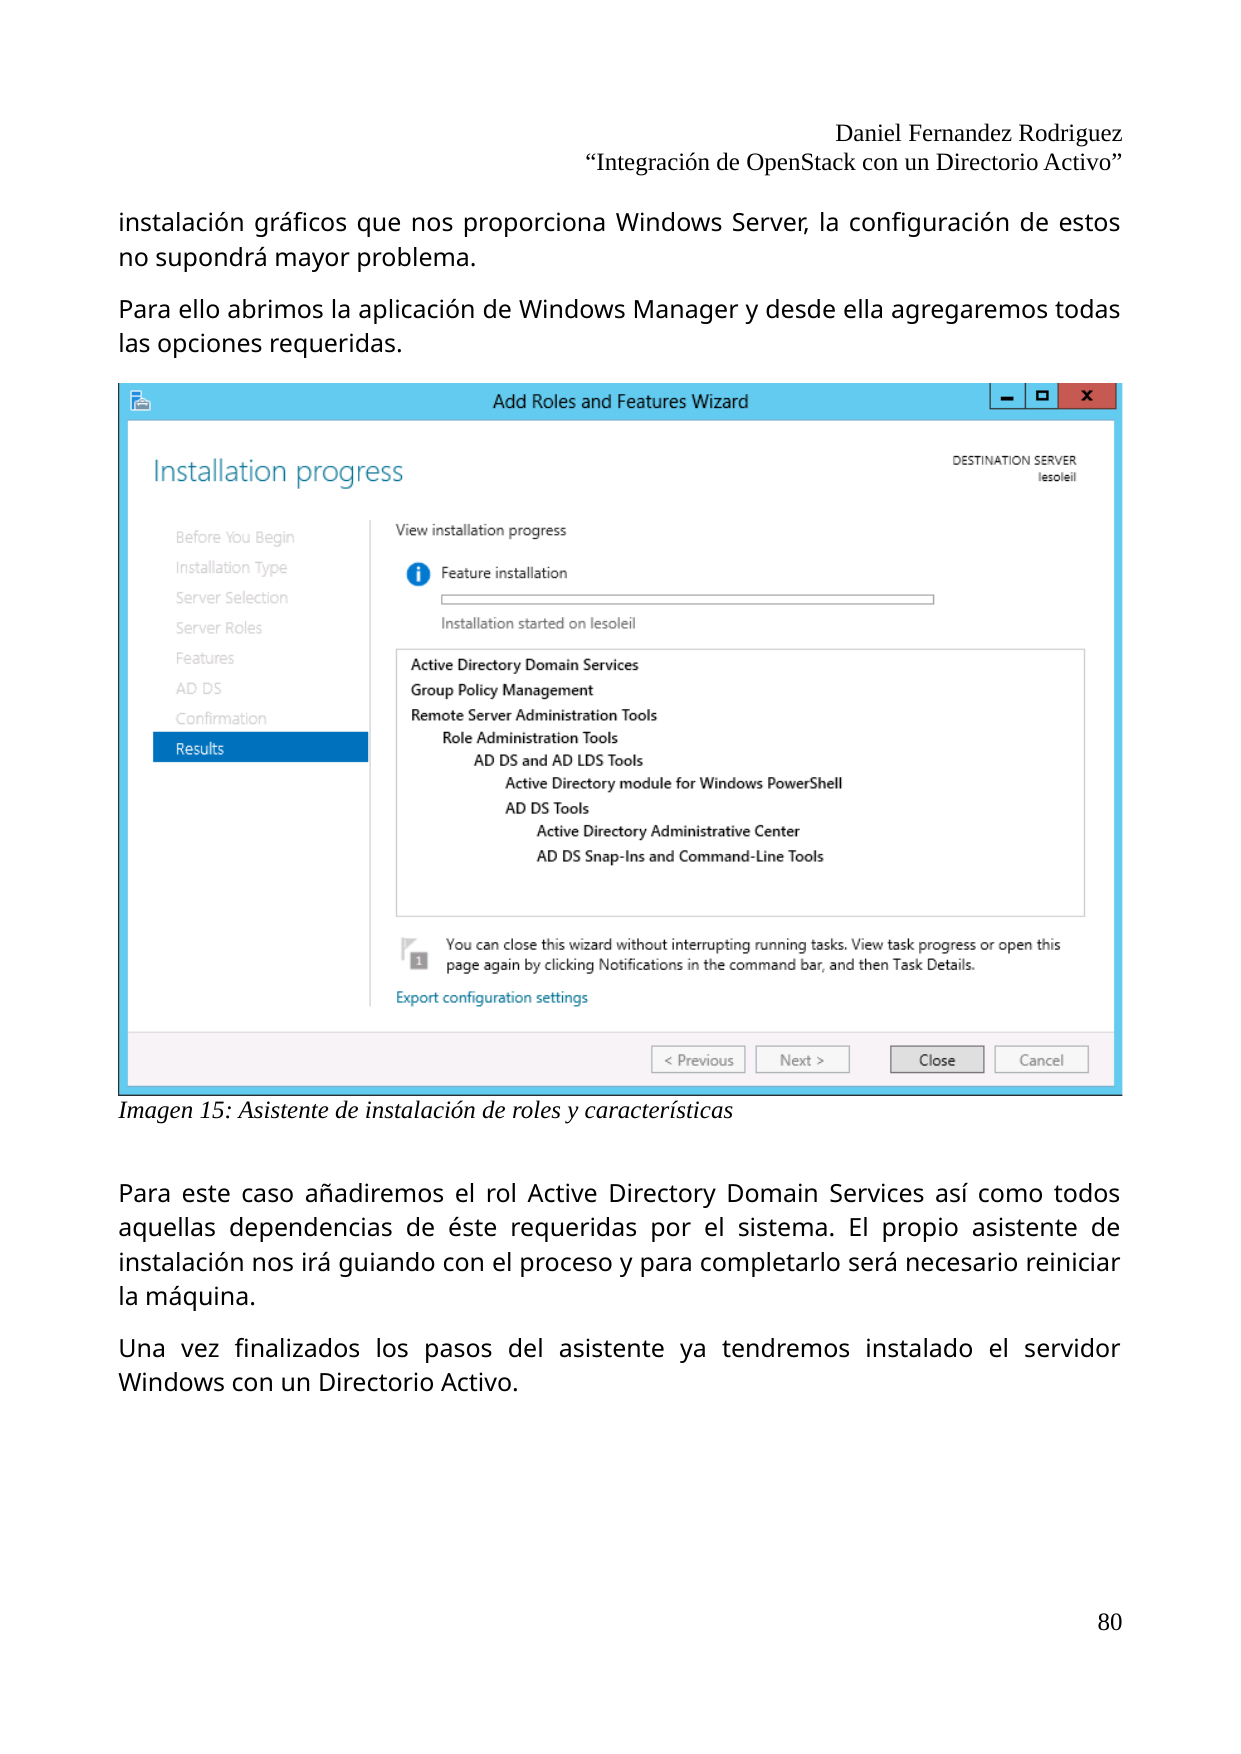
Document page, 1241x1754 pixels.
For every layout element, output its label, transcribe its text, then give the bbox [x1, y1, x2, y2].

text Una vez finalizados los pasos del asistente ya tendremos instalado el servidor Windows con un Directorio Activo. [118, 1330, 1122, 1398]
text instalación gráficos que nos proporciona Windows Server, la configuración de estos no supondrá mayor problema. [118, 205, 1122, 273]
text Para ello abrimos la aplicación de Windows Manager y desde ella agregaremos todas las opciones requeridas. [118, 291, 1122, 359]
text Imagen 15: Asistente de instalación de roles y características [118, 1096, 1122, 1124]
picture [118, 383, 1123, 1096]
text Para este caso añadiremos el rol Active Directory Domain Services así como todos aquellas dependencias de éste requeridas por el sistema. El propio asistente de instalación nos irá guiando con el proceso y para completarlo será necesario reiniciar la máquina. [118, 1176, 1122, 1312]
